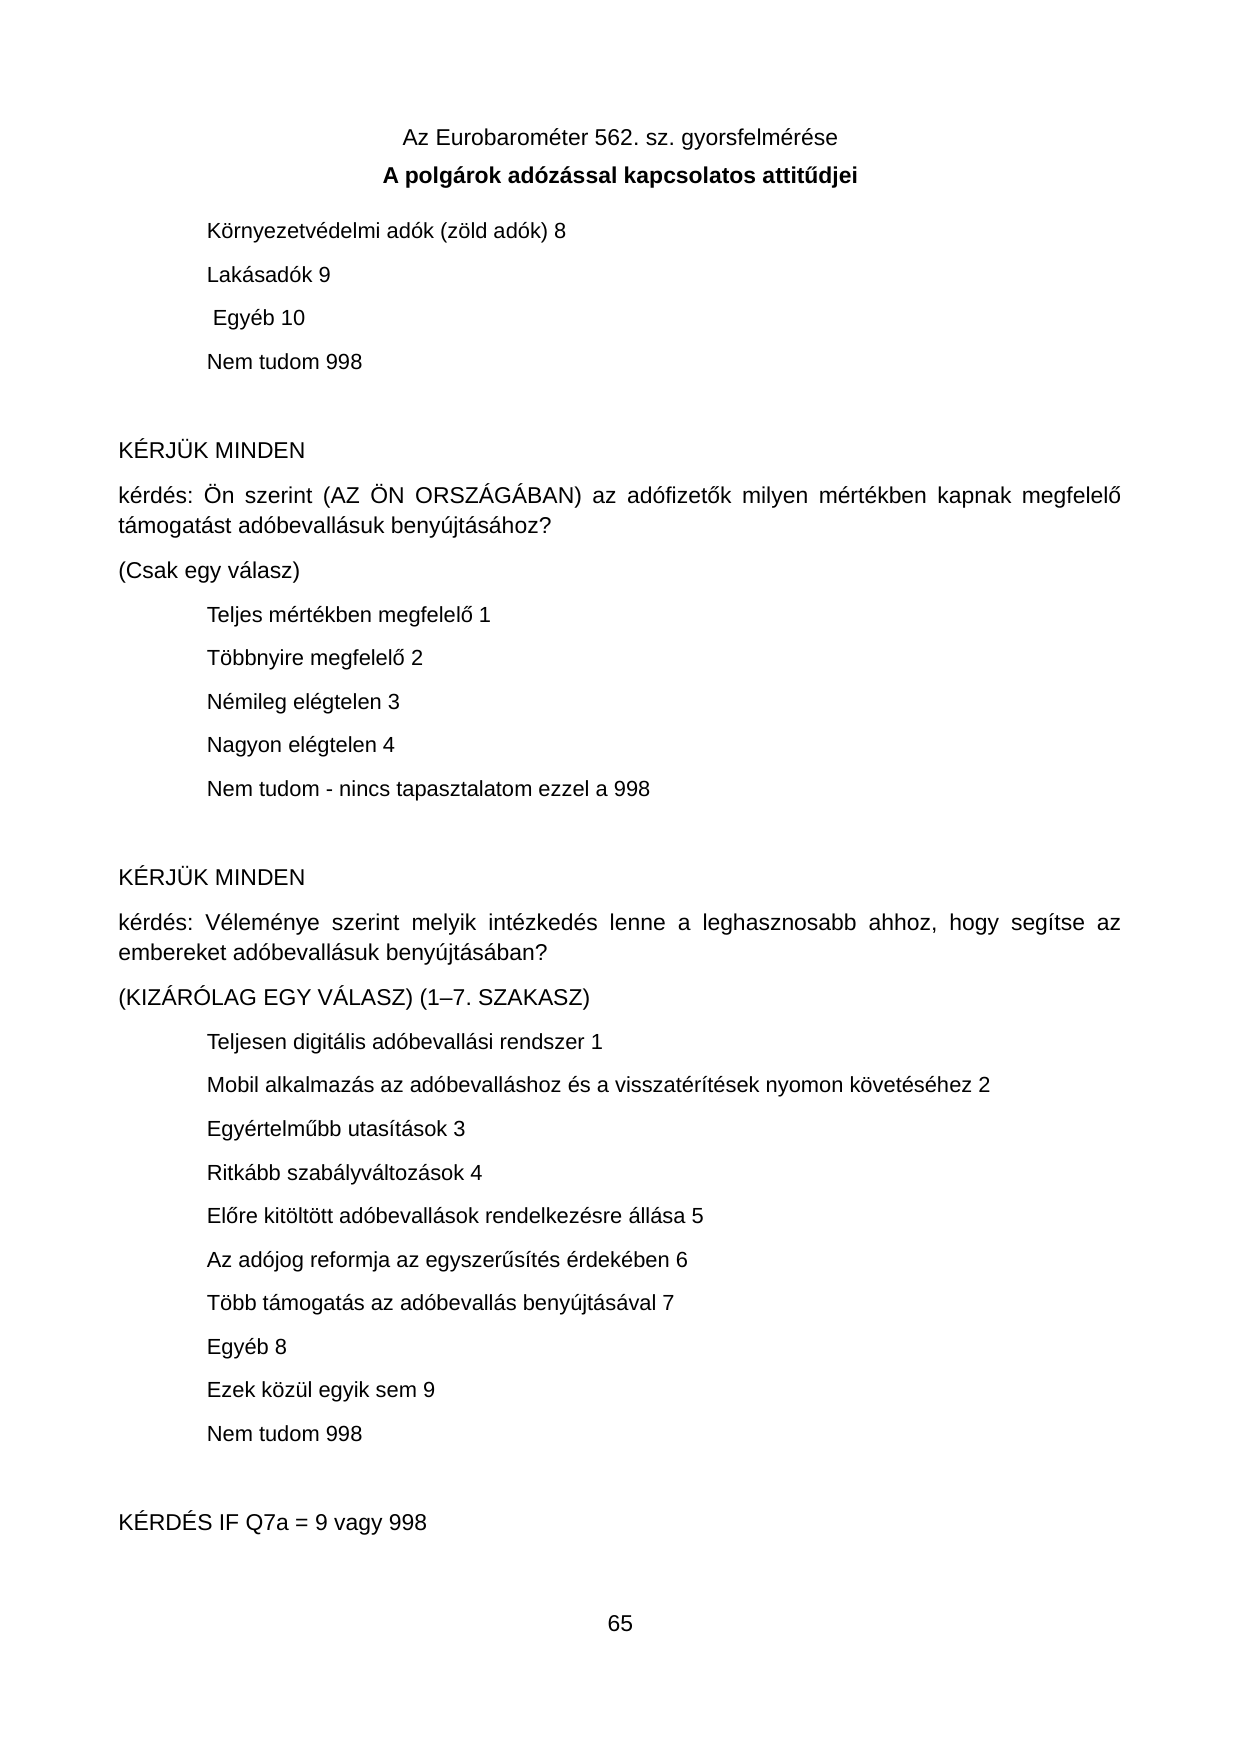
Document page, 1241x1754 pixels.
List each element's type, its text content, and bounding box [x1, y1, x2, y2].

text Egyértelműbb utasítások 3 [207, 1116, 1122, 1141]
text Egyéb 10 [207, 305, 1122, 330]
text KÉRJÜK MINDEN [118, 864, 1122, 891]
text Ritkább szabályváltozások 4 [207, 1159, 1122, 1184]
text kérdés: Ön szerint (AZ ÖN ORSZÁGÁBAN) az adófizetők milyen mértékben kapnak megfelelő támogatást adóbevallásuk benyújtásához? [118, 482, 1122, 538]
text Az adójog reformja az egyszerűsítés érdekében 6 [207, 1246, 1122, 1272]
text Nem tudom - nincs tapasztalatom ezzel a 998 [207, 776, 1122, 801]
text Nem tudom 998 [207, 1421, 1122, 1446]
text Előre kitöltött adóbevallások rendelkezésre állása 5 [207, 1203, 1122, 1228]
text kérdés: Véleménye szerint melyik intézkedés lenne a leghasznosabb ahhoz, hogy segítse az embereket adóbevallásuk benyújtásában? [118, 909, 1122, 966]
text Több támogatás az adóbevallás benyújtásával 7 [207, 1290, 1122, 1315]
text Nagyon elégtelen 4 [207, 732, 1122, 757]
text Nem tudom 998 [207, 349, 1122, 374]
text (Csak egy válasz) [118, 557, 1122, 583]
text Teljesen digitális adóbevallási rendszer 1 [207, 1029, 1122, 1054]
text Többnyire megfelelő 2 [207, 645, 1122, 670]
text KÉRJÜK MINDEN [118, 437, 1122, 463]
text Ezek közül egyik sem 9 [207, 1377, 1122, 1402]
text Egyéb 8 [207, 1333, 1122, 1359]
text Mobil alkalmazás az adóbevalláshoz és a visszatérítések nyomon követéséhez 2 [207, 1072, 1122, 1097]
text Lakásadók 9 [207, 262, 1122, 287]
text Teljes mértékben megfelelő 1 [207, 602, 1122, 627]
text Környezetvédelmi adók (zöld adók) 8 [207, 218, 1122, 243]
text Némileg elégtelen 3 [207, 689, 1122, 714]
text (KIZÁRÓLAG EGY VÁLASZ) (1–7. SZAKASZ) [118, 984, 1122, 1010]
text KÉRDÉS IF Q7a = 9 vagy 998 [118, 1509, 1122, 1535]
